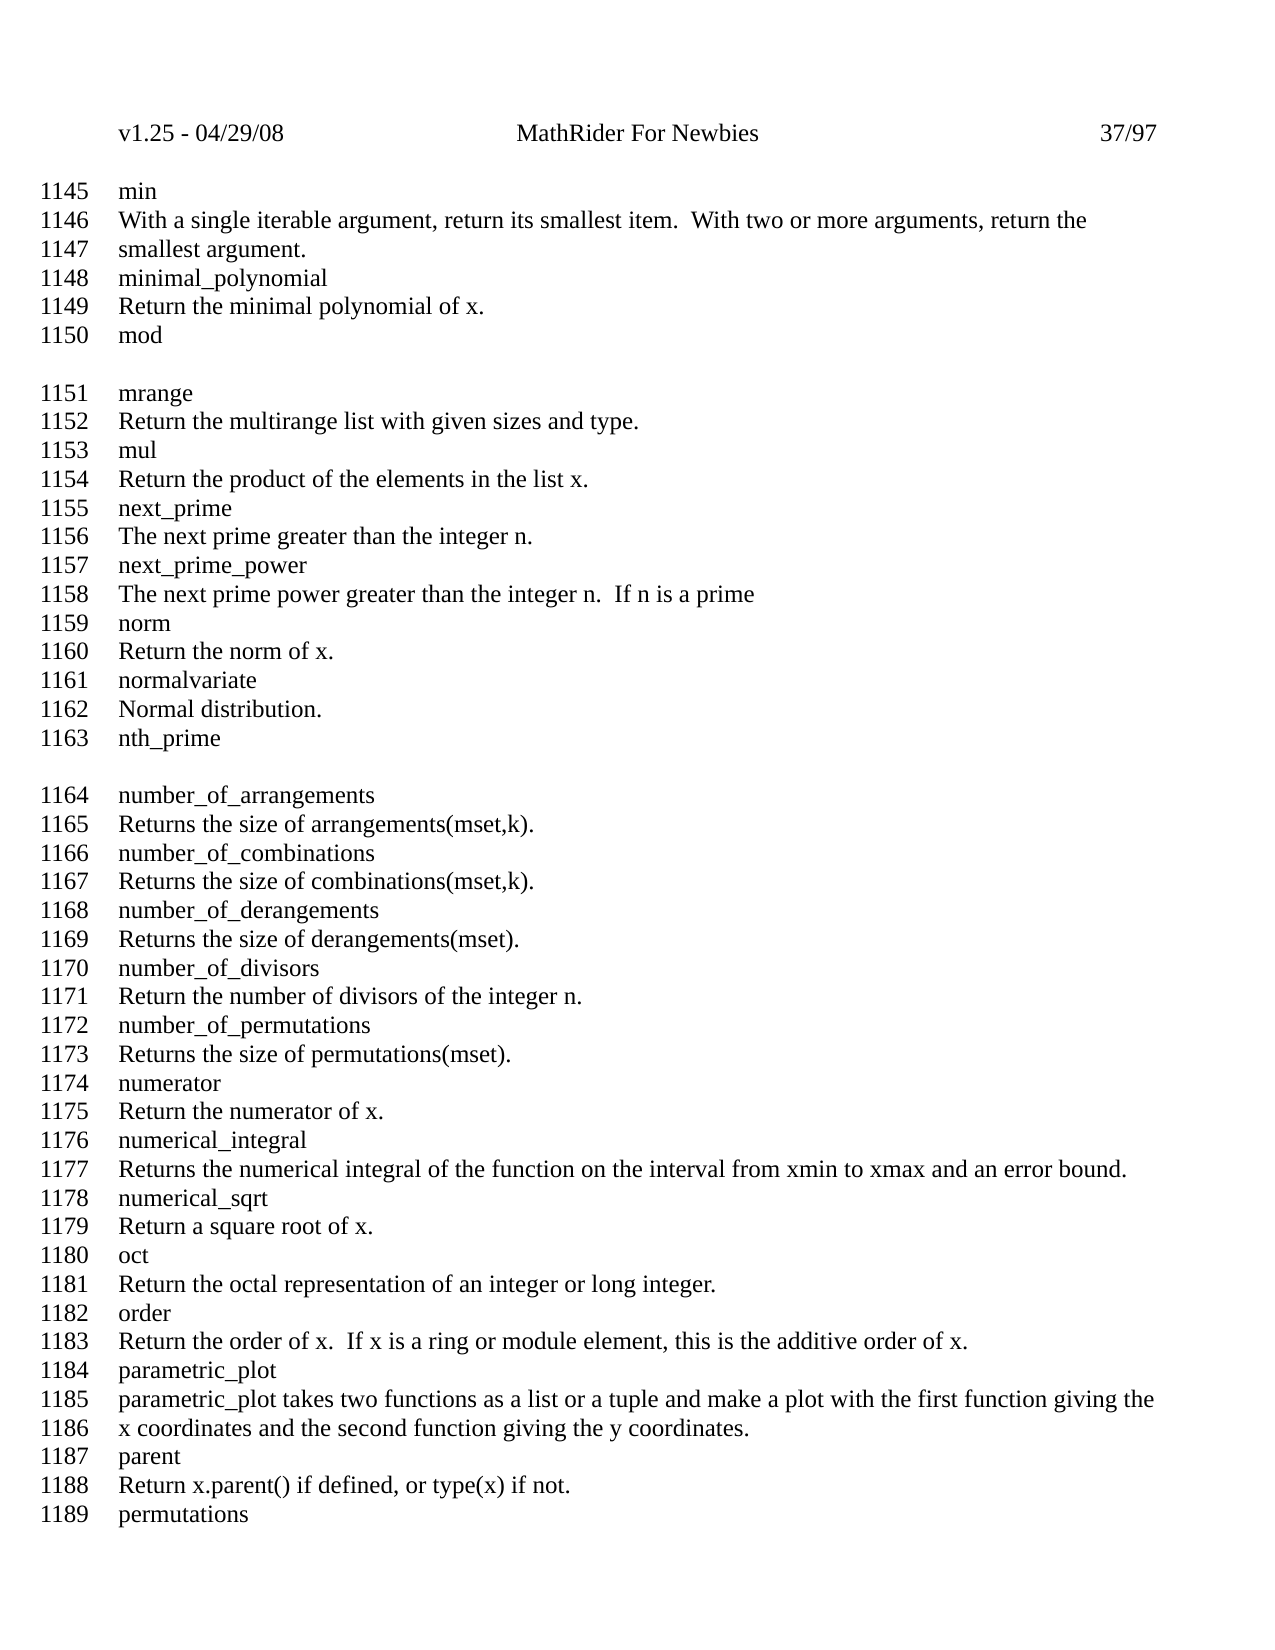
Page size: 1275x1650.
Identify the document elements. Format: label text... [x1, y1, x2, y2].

text numerator [118, 1068, 1157, 1096]
text minimal_polynomial [118, 263, 1157, 291]
text number_of_divisors [118, 953, 1157, 981]
text Return x.parent() if defined, or type(x) if not. [118, 1470, 1157, 1499]
text number_of_permutations [118, 1010, 1157, 1039]
text The next prime greater than the integer n. [118, 521, 1157, 550]
text number_of_combinations [118, 838, 1157, 866]
text Return the order of x. If x is a ring or module element, this is the additive order of x. [118, 1326, 1157, 1355]
text Return the number of divisors of the integer n. [118, 981, 1157, 1010]
text Returns the size of arrangements(mset,k). [118, 809, 1157, 838]
text Returns the size of permutations(mset). [118, 1039, 1157, 1068]
text Return a square root of x. [118, 1211, 1157, 1240]
text Normal distribution. [118, 694, 1157, 723]
text The next prime power greater than the integer n. If n is a prime [118, 579, 1157, 608]
text parent [118, 1441, 1157, 1470]
text Return the minimal polynomial of x. [118, 291, 1157, 320]
text parametric_plot [118, 1355, 1157, 1384]
text next_prime_power [118, 550, 1157, 579]
text Returns the size of derangements(mset). [118, 924, 1157, 953]
text nth_prime [118, 723, 1157, 751]
text min [118, 176, 1157, 205]
text mrange [118, 378, 1157, 406]
text Return the octal representation of an integer or long integer. [118, 1269, 1157, 1298]
text parametric_plot takes two functions as a list or a tuple and make a plot with the first function giving the x coordinates and the second function giving the y coordinates. [118, 1384, 1157, 1441]
text number_of_derangements [118, 895, 1157, 924]
text mul [118, 435, 1157, 464]
text number_of_arrangements [118, 780, 1157, 809]
text numerical_integral [118, 1125, 1157, 1154]
text norm [118, 608, 1157, 636]
text oct [118, 1240, 1157, 1269]
text Return the norm of x. [118, 636, 1157, 665]
text Return the product of the elements in the list x. [118, 464, 1157, 493]
text permutations [118, 1499, 1157, 1528]
text With a single iterable argument, return its smallest item. With two or more arguments, return the smallest argument. [118, 205, 1157, 263]
text numerical_sqrt [118, 1183, 1157, 1211]
text order [118, 1298, 1157, 1326]
text Returns the numerical integral of the function on the interval from xmin to xmax and an error bound. [118, 1154, 1157, 1183]
text mod [118, 320, 1157, 349]
text Return the numerator of x. [118, 1096, 1157, 1125]
text Returns the size of combinations(mset,k). [118, 866, 1157, 895]
text Return the multirange list with given sizes and type. [118, 406, 1157, 435]
text normalvariate [118, 665, 1157, 694]
text next_prime [118, 493, 1157, 521]
